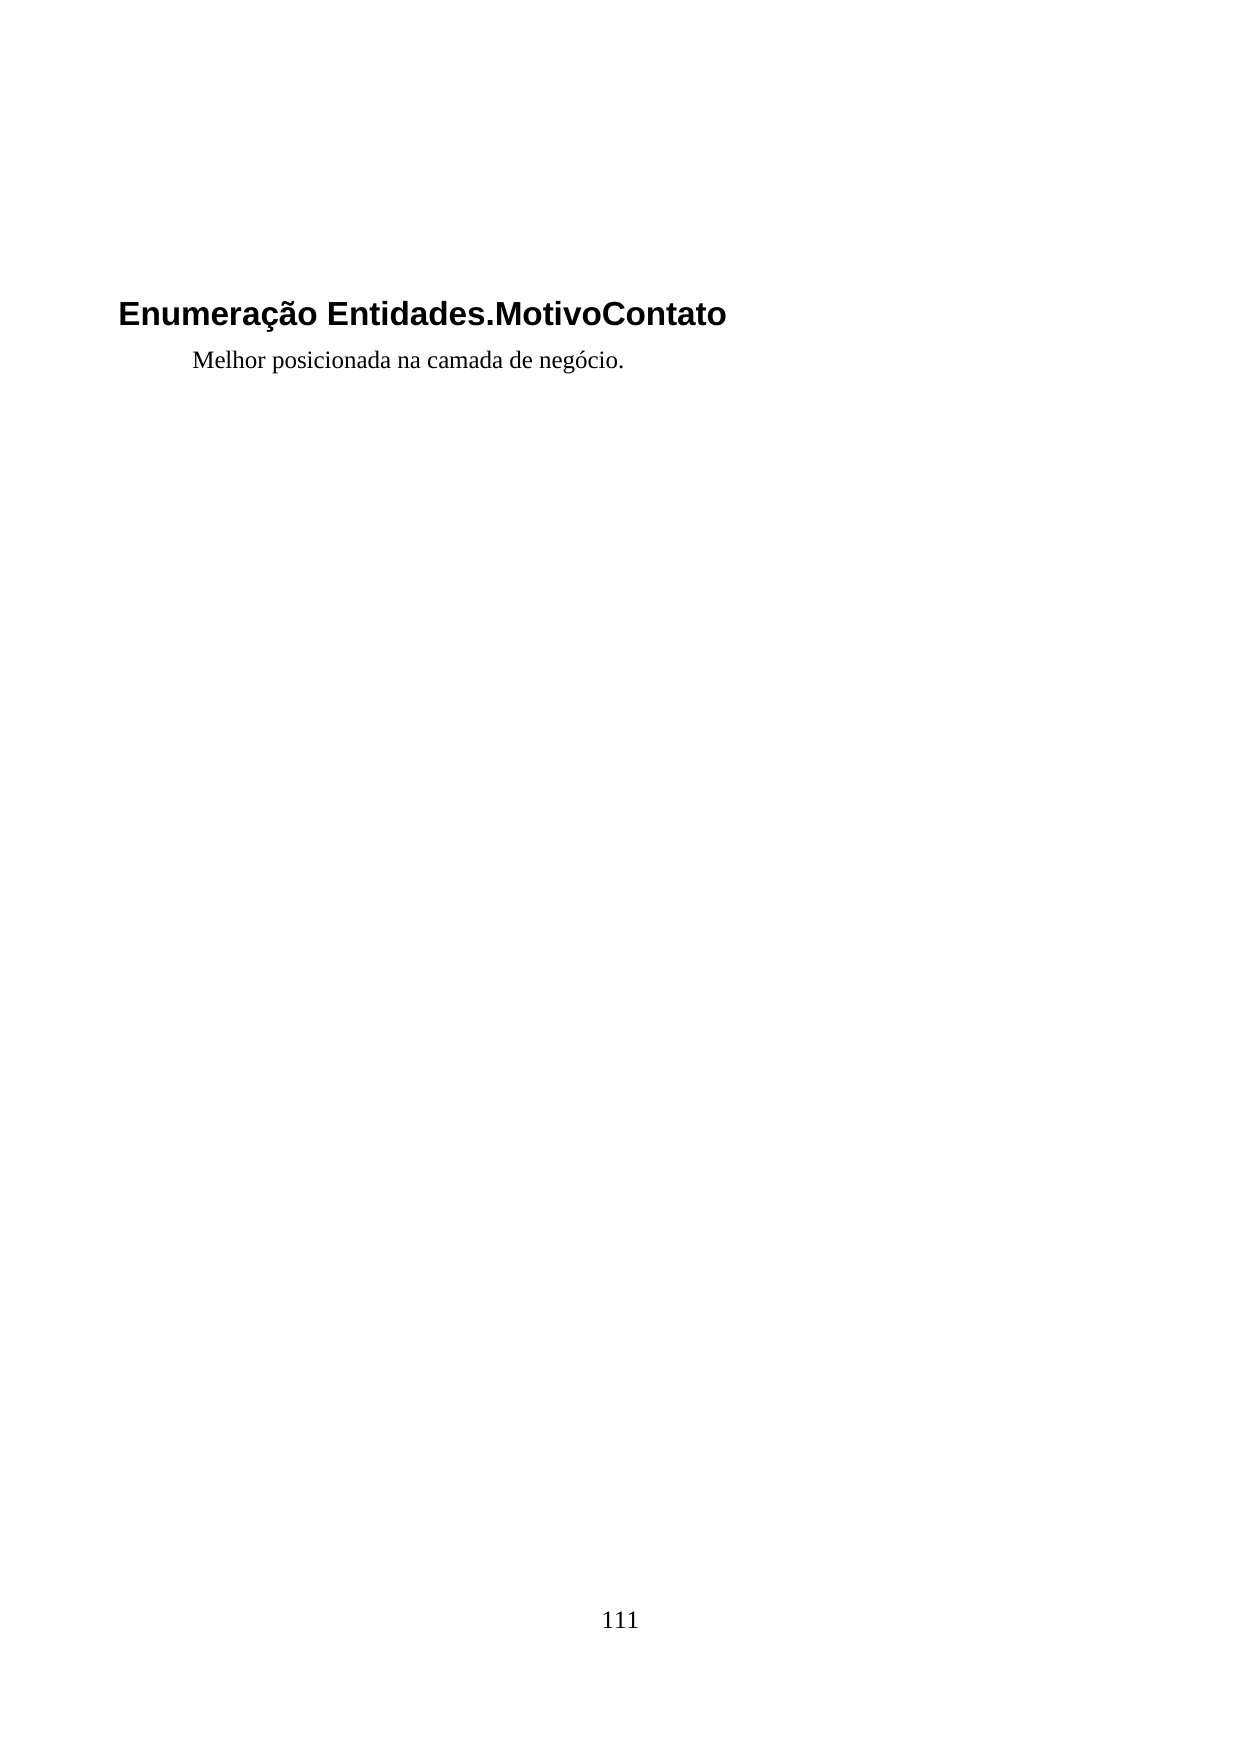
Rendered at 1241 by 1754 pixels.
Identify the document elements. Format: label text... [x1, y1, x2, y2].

text Melhor posicionada na camada de negócio. [118, 346, 1122, 374]
subtitle Enumeração Entidades.MotivoContato [118, 295, 1122, 332]
